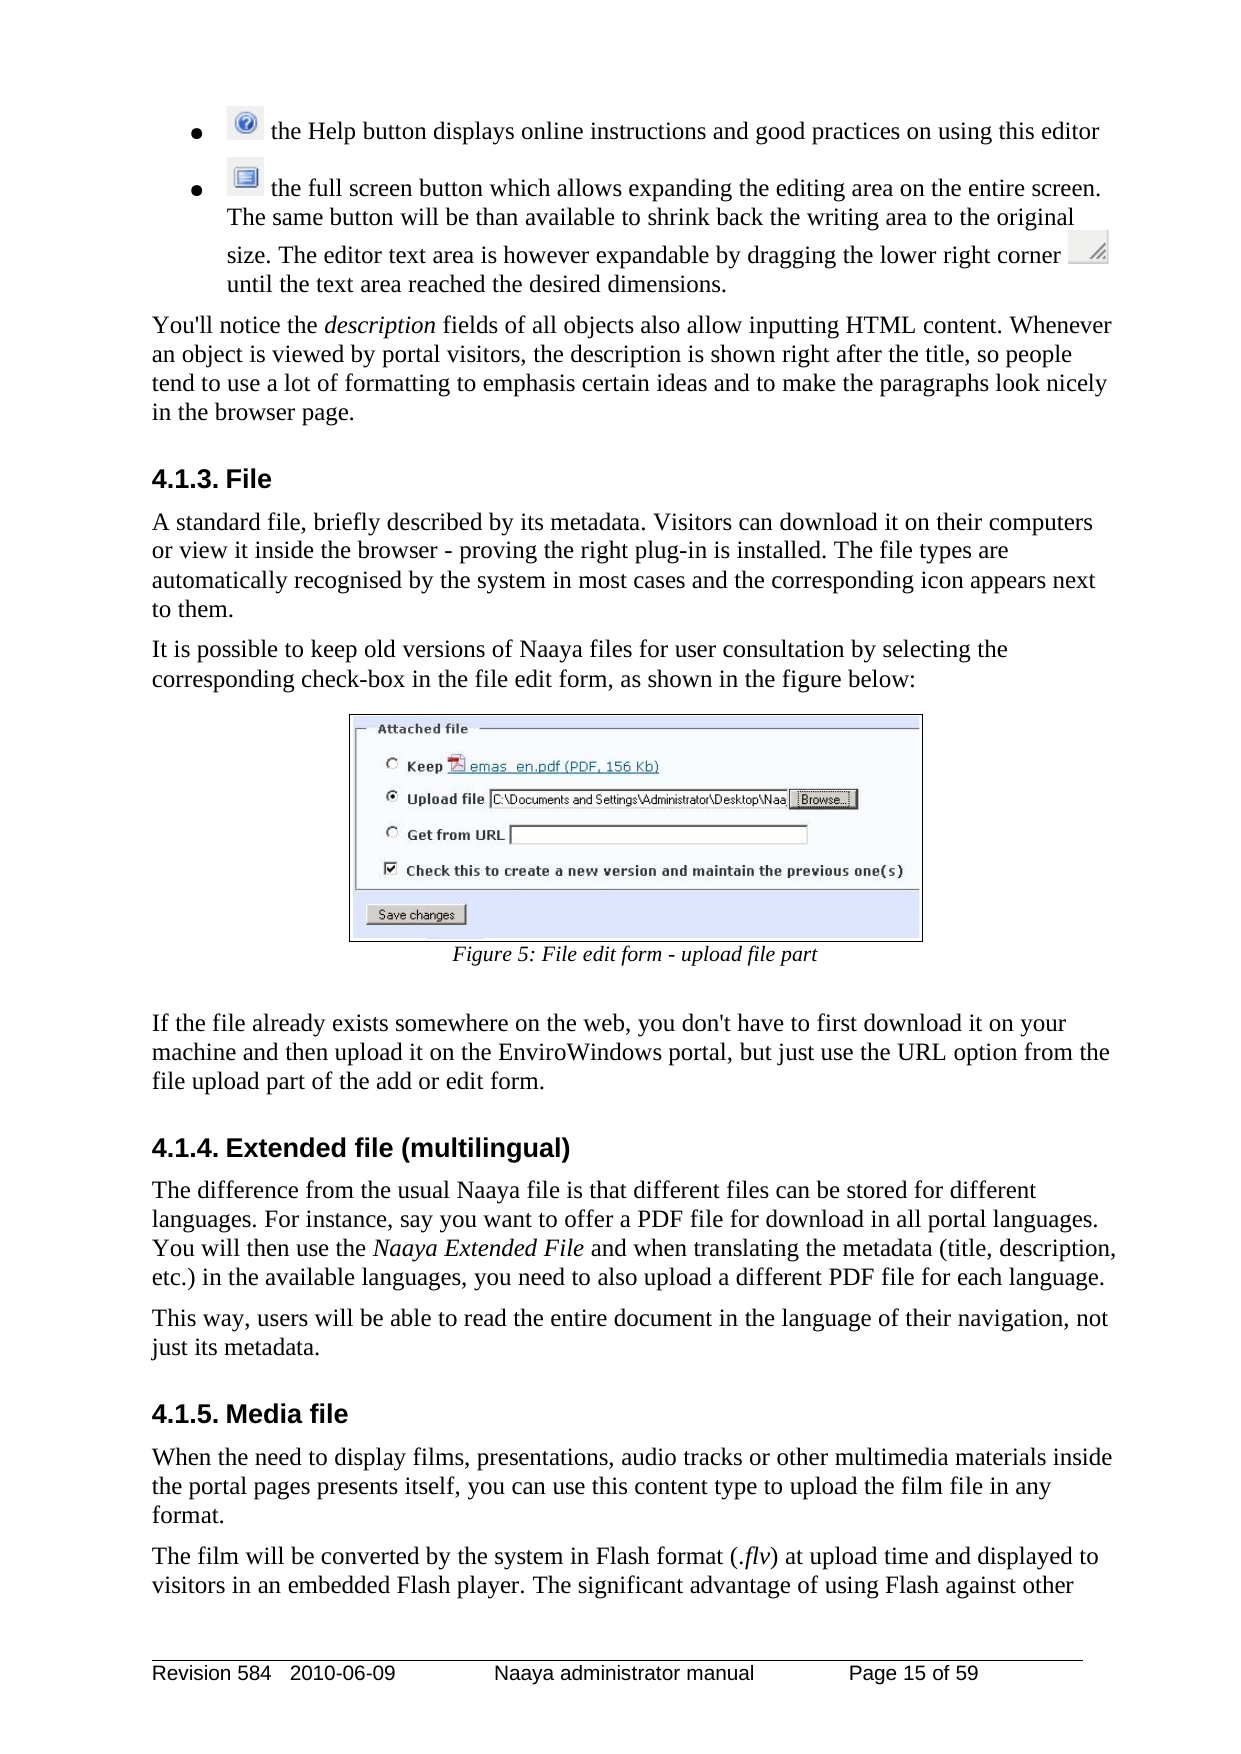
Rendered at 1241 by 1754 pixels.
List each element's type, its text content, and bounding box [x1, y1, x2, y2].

list the full screen button which allows expanding the editing area on the entire screen. The same button will be than available to shrink back the writing area to the original size. The editor text area is however expandable by dragging the lower right corner until the text area reached the desired dimensions. [189, 157, 1120, 298]
picture [1068, 230, 1112, 264]
text You'll notice the description fields of all objects also allow inputting HTML content. Whenever an object is viewed by portal visitors, the description is shown right after the title, so people tend to use a lot of formatting to emphasis certain ideas and to make the paragraphs look nicely in the browser page. [152, 310, 1120, 426]
picture [352, 716, 920, 939]
text The film will be converted by the system in Flash format (.flv) at upload time and displayed to visitors in an embedded Flash player. The significant advantage of using Flash against other [152, 1541, 1120, 1599]
text A standard file, briefly described by its metadata. Visitors can download it on their computers or view it inside the browser - proving the right plug-in is installed. The file types are automatically recognised by the system in most cases and the corresponding icon appears next to them. [152, 506, 1120, 623]
text When the need to display films, presentations, audio tracks or other multimedia materials inside the portal pages presents itself, you can use this content type to upload the film file in any format. [152, 1442, 1120, 1529]
text Figure 5: File edit form - upload file part [349, 942, 922, 967]
text The difference from the usual Naaya file is that different files can be stored for different languages. For instance, say you want to offer a PDF file for download in all portal languages. You will then use the Naaya Extended File and when translating the metadata (title, description, etc.) in the available languages, you need to also upload a different PDF file for each language. [152, 1175, 1120, 1291]
text This way, users will be able to read the entire document in the language of their navigation, not just its metadata. [152, 1303, 1120, 1361]
list the Help button displays online instructions and good practices on using this editor [189, 107, 1120, 145]
subtitle File [152, 463, 1120, 494]
picture [226, 106, 264, 140]
subtitle Media file [152, 1398, 1120, 1429]
text It is possible to keep old versions of Naaya files for user consultation by selecting the corresponding check-box in the file edit form, as shown in the figure below: [152, 634, 1120, 692]
picture [226, 157, 264, 196]
text If the file already exists somewhere on the web, you don't have to first download it on your machine and then upload it on the EnviroWindows portal, but just use the URL option from the file upload part of the add or edit form. [152, 1008, 1120, 1095]
subtitle Extended file (multilingual) [152, 1132, 1120, 1163]
